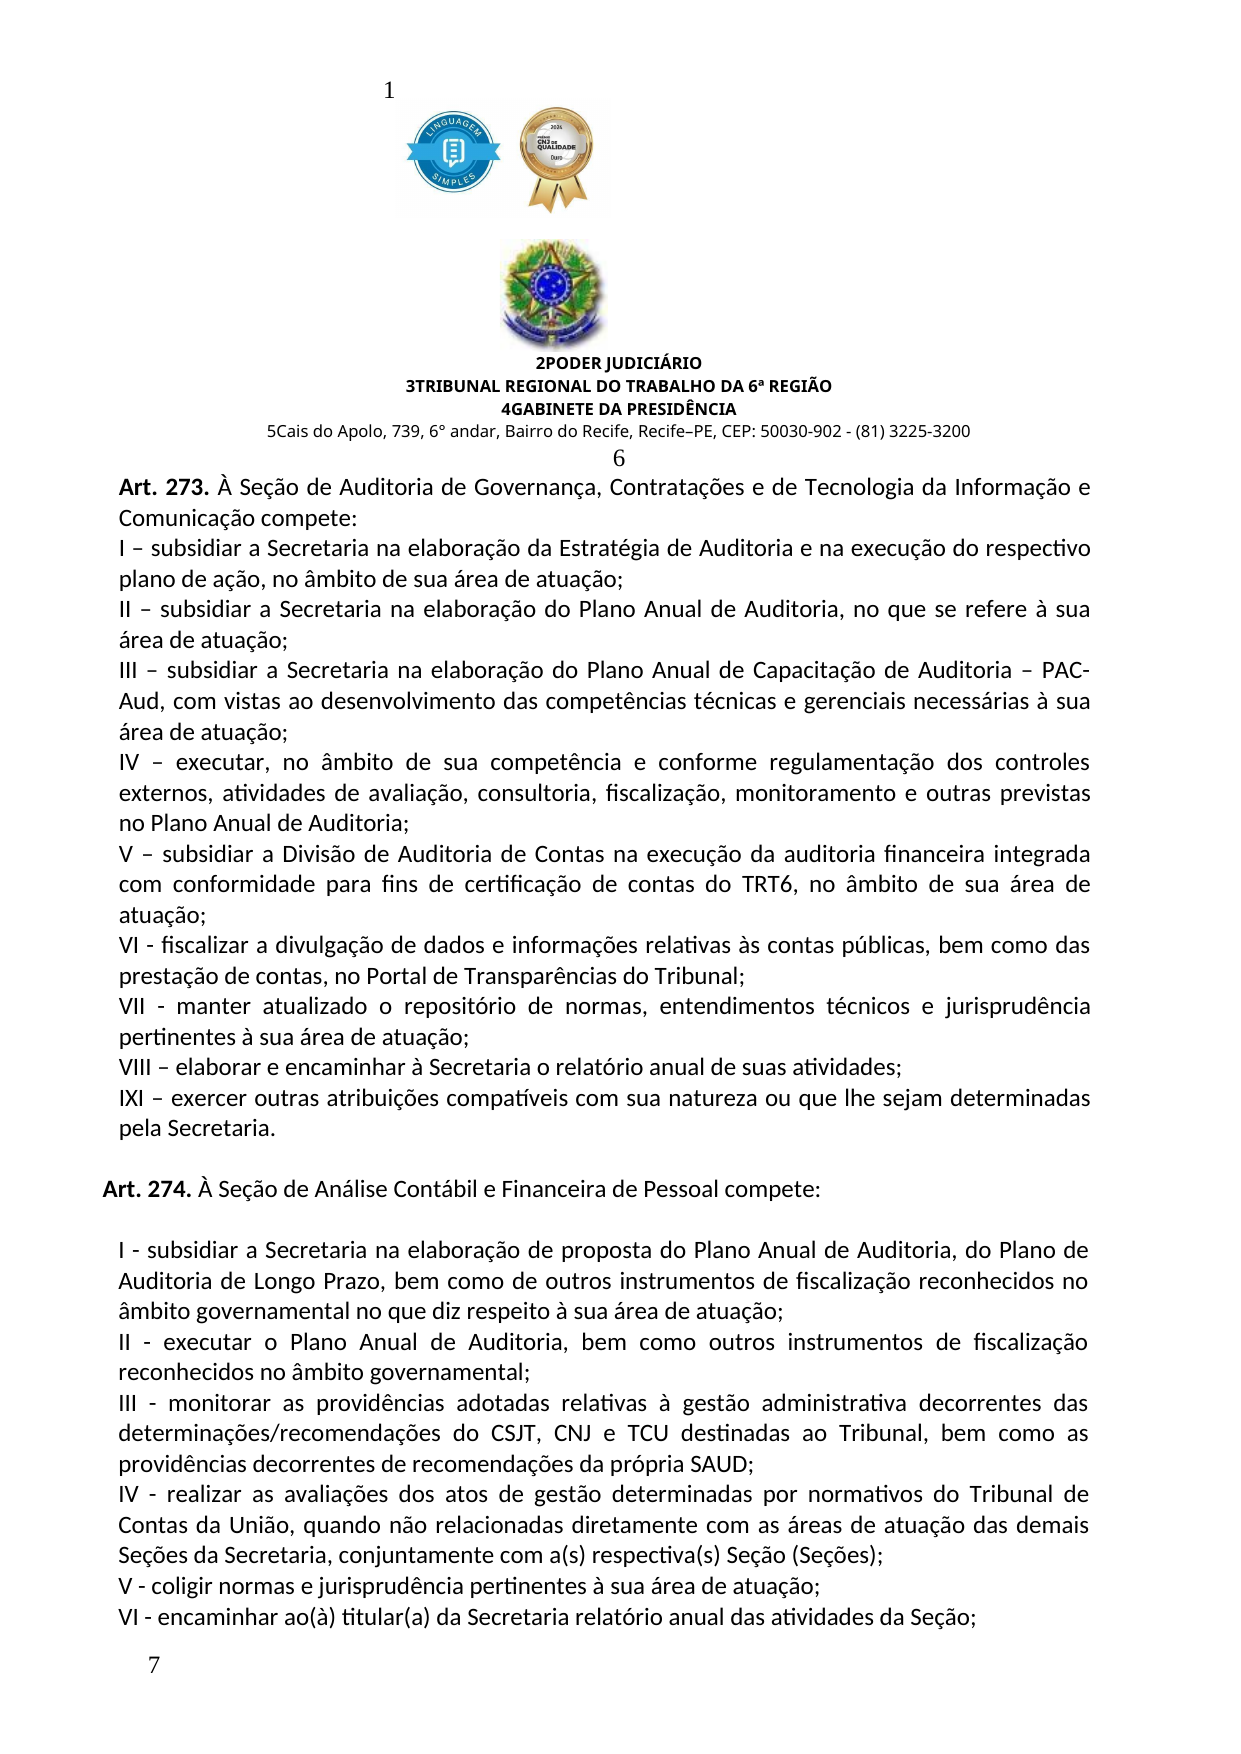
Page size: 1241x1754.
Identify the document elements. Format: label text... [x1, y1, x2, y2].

text III - monitorar as providências adotadas relativas à gestão administrativa decorrentes das determinações/recomendações do CSJT, CNJ e TCU destinadas ao Tribunal, bem como as providências decorrentes de recomendações da própria SAUD; [88, 1387, 1090, 1479]
text VI - fiscalizar a divulgação de dados e informações relativas às contas públicas, bem como das prestação de contas, no Portal de Transparências do Tribunal; [118, 929, 1092, 990]
text V - coligir normas e jurisprudência pertinentes à sua área de atuação; [88, 1570, 1090, 1601]
text IXI – exercer outras atribuições compatíveis com sua natureza ou que lhe sejam determinadas pela Secretaria. [118, 1082, 1092, 1143]
text IV – executar, no âmbito de sua competência e conforme regulamentação dos controles externos, atividades de avaliação, consultoria, fiscalização, monitoramento e outras previstas no Plano Anual de Auditoria; [118, 746, 1092, 838]
text VIII – elaborar e encaminhar à Secretaria o relatório anual de suas atividades; [118, 1051, 1092, 1082]
text II – subsidiar a Secretaria na elaboração do Plano Anual de Auditoria, no que se refere à sua área de atuação; [118, 593, 1092, 654]
text Art. 274. À Seção de Análise Contábil e Financeira de Pessoal compete: [57, 1173, 1090, 1204]
text VI - encaminhar ao(à) titular(a) da Secretaria relatório anual das atividades da Seção; [88, 1601, 1090, 1631]
text V – subsidiar a Divisão de Auditoria de Contas na execução da auditoria financeira integrada com conformidade para fins de certificação de contas do TRT6, no âmbito de sua área de atuação; [118, 838, 1092, 929]
text Art. 273. À Seção de Auditoria de Governança, Contratações e de Tecnologia da Informação e Comunicação compete: [118, 471, 1092, 532]
text IV - realizar as avaliações dos atos de gestão determinadas por normativos do Tribunal de Contas da União, quando não relacionadas diretamente com as áreas de atuação das demais Seções da Secretaria, conjuntamente com a(s) respectiva(s) Seção (Seções); [88, 1479, 1090, 1570]
text III – subsidiar a Secretaria na elaboração do Plano Anual de Capacitação de Auditoria – PAC-Aud, com vistas ao desenvolvimento das competências técnicas e gerenciais necessárias à sua área de atuação; [118, 654, 1092, 746]
text I – subsidiar a Secretaria na elaboração da Estratégia de Auditoria e na execução do respectivo plano de ação, no âmbito de sua área de atuação; [118, 532, 1092, 593]
text VII - manter atualizado o repositório de normas, entendimentos técnicos e jurisprudência pertinentes à sua área de atuação; [118, 990, 1092, 1051]
text II - executar o Plano Anual de Auditoria, bem como outros instrumentos de fiscalização reconhecidos no âmbito governamental; [88, 1326, 1090, 1387]
text I - subsidiar a Secretaria na elaboração de proposta do Plano Anual de Auditoria, do Plano de Auditoria de Longo Prazo, bem como de outros instrumentos de fiscalização reconhecidos no âmbito governamental no que diz respeito à sua área de atuação; [88, 1234, 1090, 1326]
